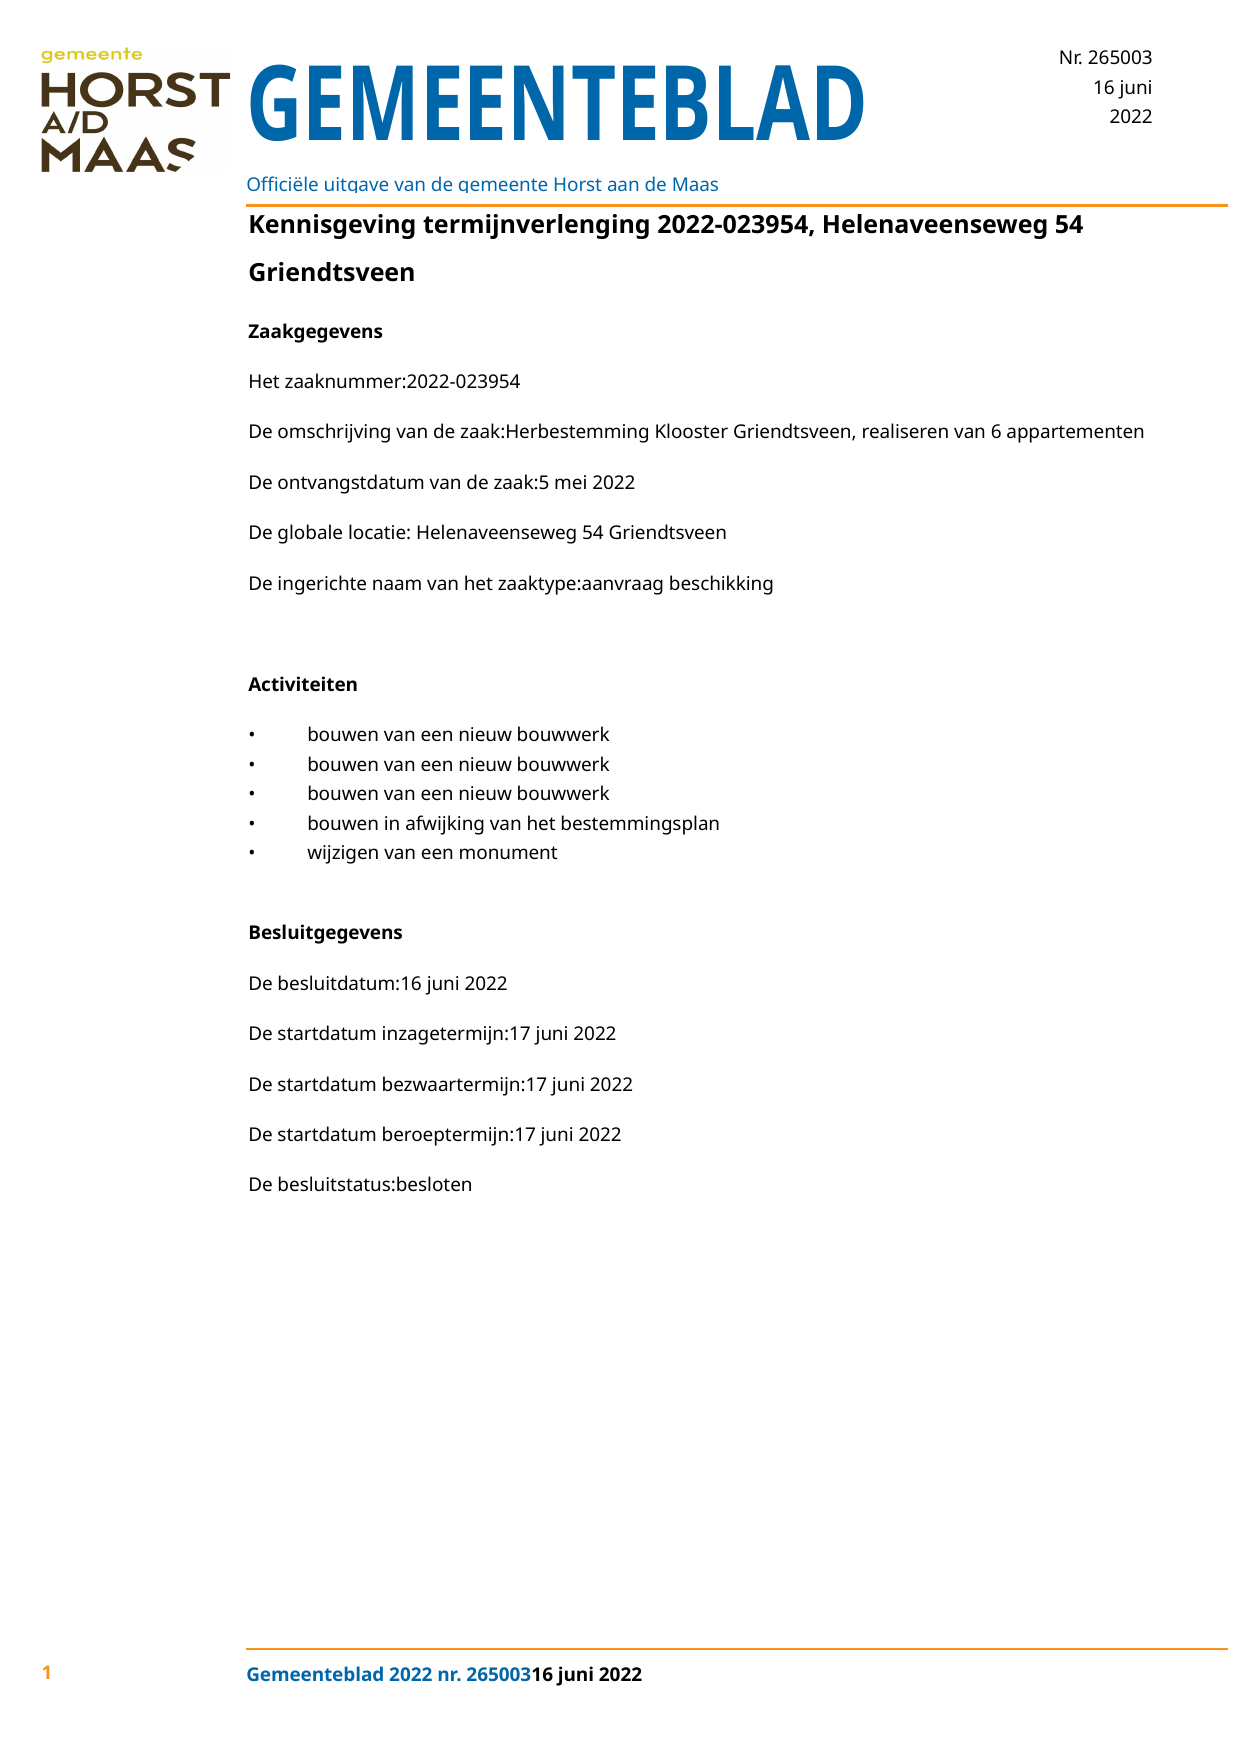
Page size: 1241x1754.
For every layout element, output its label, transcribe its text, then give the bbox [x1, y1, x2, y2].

text De ingerichte naam van het zaaktype:aanvraag beschikking [248, 570, 1152, 596]
text Het zaaknummer:2022-023954 [248, 368, 1152, 394]
list bouwen van een nieuw bouwwerk [248, 780, 1152, 806]
text Activiteiten [248, 671, 1152, 697]
text De startdatum inzagetermijn:17 juni 2022 [248, 1020, 1152, 1046]
text De besluitstatus:besloten [248, 1172, 1152, 1197]
list wijzigen van een monument [248, 839, 1152, 865]
text De startdatum beroeptermijn:17 juni 2022 [248, 1121, 1152, 1147]
text De omschrijving van de zaak:Herbestemming Klooster Griendtsveen, realiseren van 6 appartementen [248, 419, 1152, 444]
text Besluitgegevens [248, 919, 1152, 945]
text Kennisgeving termijnverlenging 2022-023954, Helenaveenseweg 54 Griendtsveen [248, 207, 1152, 288]
picture [41, 47, 231, 172]
text De ontvangstdatum van de zaak:5 mei 2022 [248, 469, 1152, 495]
list bouwen in afwijking van het bestemmingsplan [248, 810, 1152, 836]
text De startdatum bezwaartermijn:17 juni 2022 [248, 1071, 1152, 1097]
list bouwen van een nieuw bouwwerk [248, 751, 1152, 777]
list bouwen van een nieuw bouwwerk [248, 721, 1152, 747]
text Zaakgegevens [248, 318, 1152, 344]
text De globale locatie: Helenaveenseweg 54 Griendtsveen [248, 519, 1152, 545]
text De besluitdatum:16 juni 2022 [248, 970, 1152, 996]
